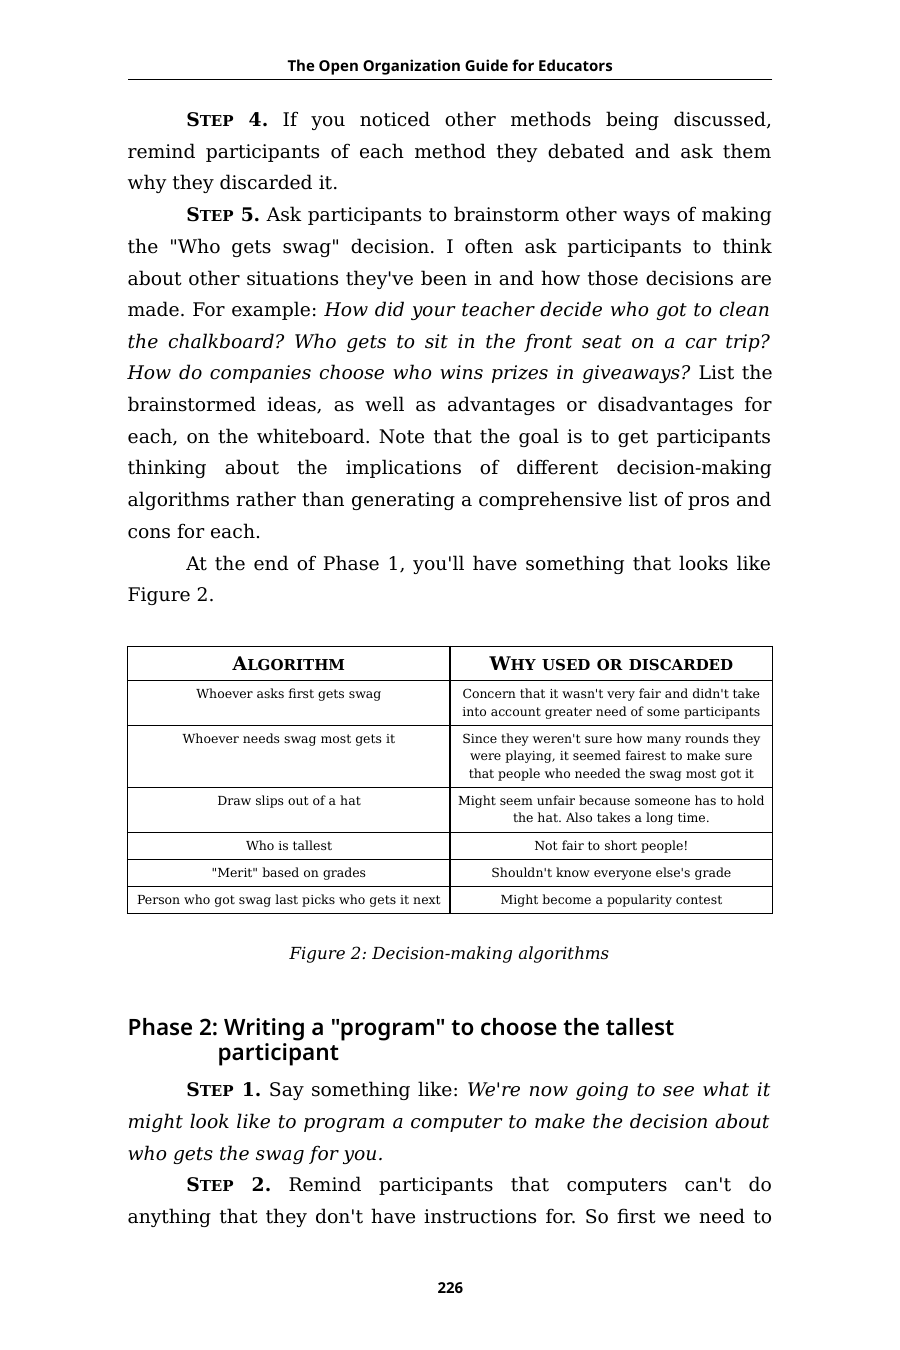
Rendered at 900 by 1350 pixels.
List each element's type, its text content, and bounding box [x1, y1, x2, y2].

table_header Algorithm [128, 647, 449, 680]
table_cell Not fair to short people! [451, 833, 772, 859]
table_cell Since they weren't sure how many rounds they were playing, it seemed fairest to make sure that people who needed the swag most got it [451, 726, 772, 787]
table_cell Whoever needs swag most gets it [128, 726, 449, 787]
text Figure 2: Decision-making algorithms [127, 944, 772, 963]
table_cell "Merit" based on grades [128, 860, 449, 886]
table_cell Concern that it wasn't very fair and didn't take into account greater need of some participants [451, 681, 772, 725]
table_cell Whoever asks first gets swag [128, 681, 449, 725]
text Step 2. Remind participants that computers can't do anything that they don't have instructions for. So first we need to [127, 1174, 772, 1228]
subtitle Phase 2: Writing a "program" to choose the tallest participant [127, 1014, 772, 1066]
table_cell Shouldn't know everyone else's grade [451, 860, 772, 886]
text Step 4. If you noticed other methods being discussed, remind participants of each method they debated and ask them why they discarded it. [127, 109, 772, 194]
table_cell Might seem unfair because someone has to hold the hat. Also takes a long time. [451, 788, 772, 832]
table_cell Person who got swag last picks who gets it next [128, 887, 449, 913]
text Step 5. Ask participants to brainstorm other ways of making the "Who gets swag" decision. I often ask participants to think about other situations they've been in and how those decisions are made. For example: How did your teacher decide who got to clean the chalkboard? Who gets to sit in the front seat on a car trip? How do companies choose who wins prizes in giveaways? List the brainstormed ideas, as well as advantages or disadvantages for each, on the whiteboard. Note that the goal is to get participants thinking about the implications of different decision-making algorithms rather than generating a comprehensive list of pros and cons for each. [127, 204, 772, 543]
table_cell Might become a popularity contest [451, 887, 772, 913]
table_cell Who is tallest [128, 833, 449, 859]
table_header Why used or discarded [451, 647, 772, 680]
text At the end of Phase 1, you'll have something that looks like Figure 2. [127, 552, 772, 606]
text Step 1. Say something like: We're now going to see what it might look like to program a computer to make the decision about who gets the swag for you. [127, 1079, 772, 1164]
table_cell Draw slips out of a hat [128, 788, 449, 832]
